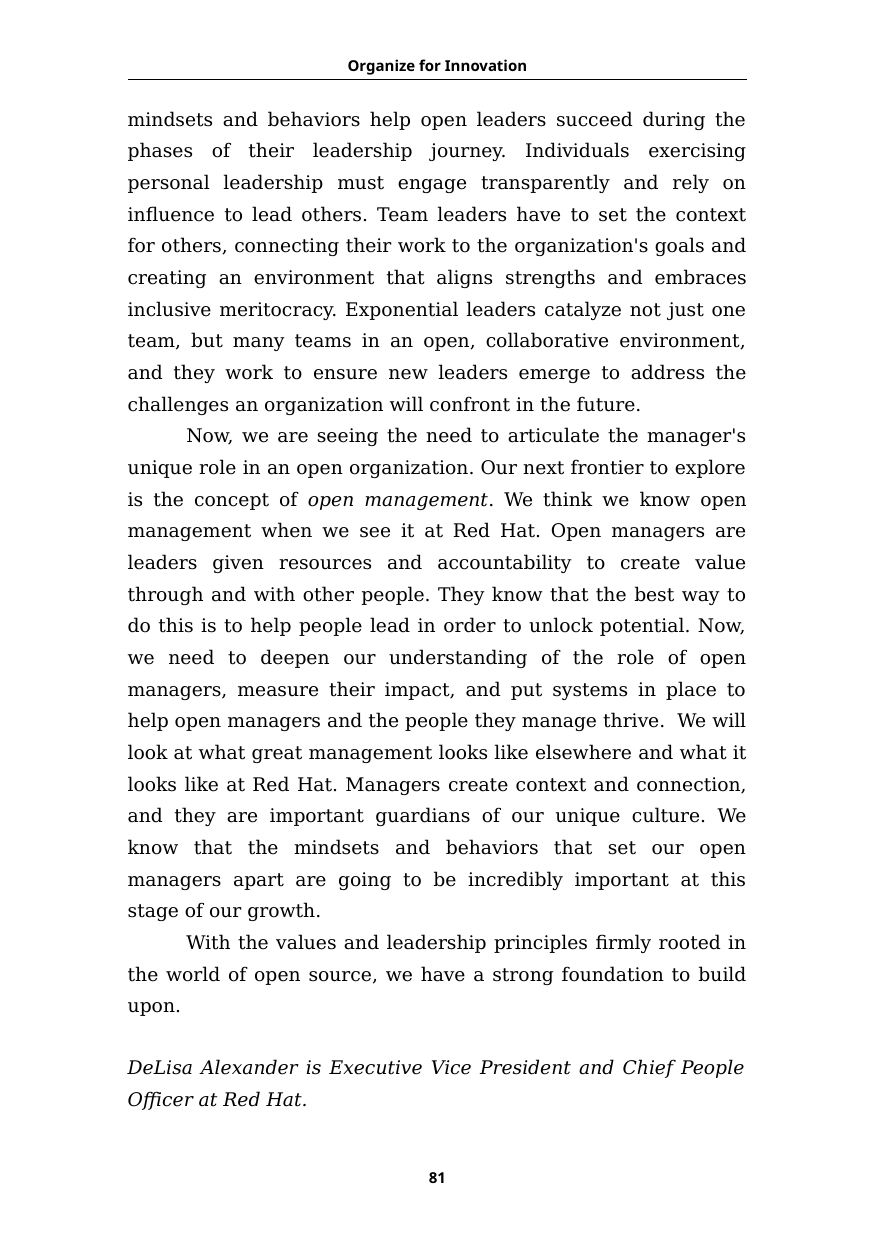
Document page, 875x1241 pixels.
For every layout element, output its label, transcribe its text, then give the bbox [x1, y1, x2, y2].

text mindsets and behaviors help open leaders succeed during the phases of their leadership journey. Individuals exercising personal leadership must engage transparently and rely on influence to lead others. Team leaders have to set the context for others, connecting their work to the organization's goals and creating an environment that aligns strengths and embraces inclusive meritocracy. Exponential leaders catalyze not just one team, but many teams in an open, collaborative environment, and they work to ensure new leaders emerge to address the challenges an organization will confront in the future. [127, 109, 747, 416]
text Now, we are seeing the need to articulate the manager's unique role in an open organization. Our next frontier to explore is the concept of open management. We think we know open management when we see it at Red Hat. Open managers are leaders given resources and accountability to create value through and with other people. They know that the best way to do this is to help people lead in order to unlock potential. Now, we need to deepen our understanding of the role of open managers, measure their impact, and put systems in place to help open managers and the people they manage thrive. We will look at what great management looks like elsewhere and what it looks like at Red Hat. Managers create context and connection, and they are important guardians of our unique culture. We know that the mindsets and behaviors that set our open managers apart are going to be incredibly important at this stage of our growth. [127, 425, 747, 922]
text DeLisa Alexander is Executive Vice President and Chief People Officer at Red Hat. [127, 1057, 747, 1111]
text With the values and leadership principles firmly rooted in the world of open source, we have a strong foundation to build upon. [127, 932, 747, 1017]
